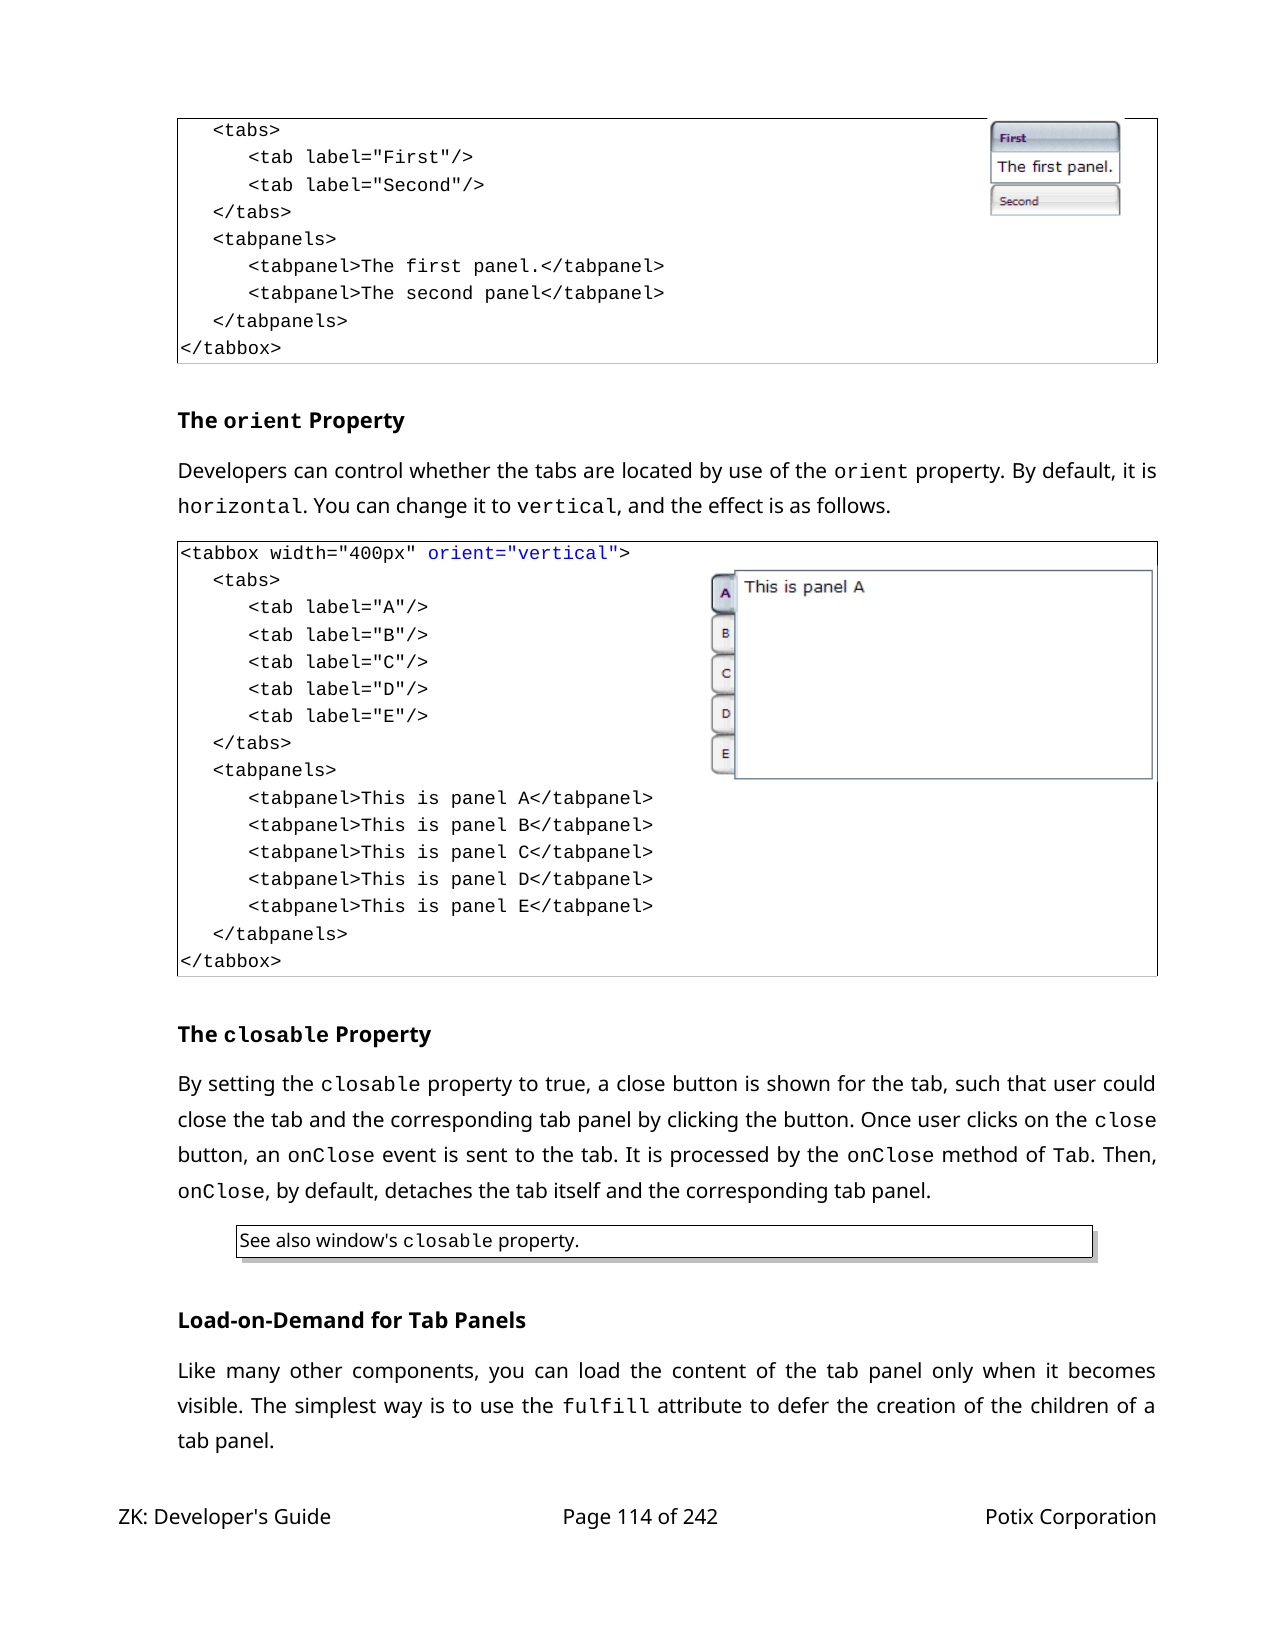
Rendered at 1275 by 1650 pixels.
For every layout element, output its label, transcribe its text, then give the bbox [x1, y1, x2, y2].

text <tabs> [178, 119, 987, 142]
text <tab label="C"/> [178, 649, 708, 674]
text <tabpanel>This is panel C</tabpanel> [178, 840, 1157, 864]
subtitle The closable Property [177, 1018, 1157, 1048]
text <tabbox width="400px" orient="vertical"> [178, 542, 1157, 565]
text <tabpanel>This is panel A</tabpanel> [178, 786, 1157, 810]
text By setting the closable property to true, a close button is shown for the tab, such that user could close the tab and the corresponding tab panel by clicking the button. Once user clicks on the close button, an onClose event is sent to the tab. It is processed by the onClose method of Tab. Then, onClose, by default, detaches the tab itself and the corresponding tab panel. [177, 1069, 1157, 1204]
subtitle The orient Property [177, 405, 1157, 436]
text </tabbox> [178, 336, 1157, 363]
text <tab label="A"/> [178, 595, 708, 619]
text See also window's closable property. [237, 1226, 1092, 1257]
text </tabbox> [178, 949, 1157, 976]
text <tab label="B"/> [178, 622, 708, 647]
text </tabs> [178, 200, 1157, 224]
text <tabpanel>This is panel B</tabpanel> [178, 813, 1157, 837]
text <tabs> [178, 568, 708, 592]
picture [987, 118, 1125, 218]
text <tabpanels> [178, 227, 1157, 251]
text </tabpanels> [178, 308, 1157, 333]
text [1125, 119, 1157, 142]
subtitle Load-on-Demand for Tab Panels [177, 1305, 1157, 1335]
text [1125, 145, 1157, 169]
text <tabpanel>The first panel.</tabpanel> [178, 254, 1157, 278]
text <tab label="Second"/> [178, 172, 987, 197]
text </tabs> [178, 731, 708, 755]
text <tab label="First"/> [178, 145, 987, 169]
text </tabpanels> [178, 921, 1157, 946]
text Developers can control whether the tabs are located by use of the orient property. By default, it is horizontal. You can change it to vertical, and the effect is as follows. [177, 456, 1157, 520]
text <tab label="E"/> [178, 704, 708, 728]
text <tabpanels> [178, 758, 1157, 783]
text [1125, 172, 1157, 197]
text Like many other components, you can load the content of the tab panel only when it becomes visible. The simplest way is to use the fulfill attribute to defer the creation of the children of a tab panel. [177, 1356, 1157, 1455]
text <tabpanel>This is panel E</tabpanel> [178, 894, 1157, 918]
text <tabpanel>This is panel D</tabpanel> [178, 867, 1157, 891]
picture [708, 565, 1158, 782]
text <tab label="D"/> [178, 677, 708, 701]
text <tabpanel>The second panel</tabpanel> [178, 281, 1157, 306]
